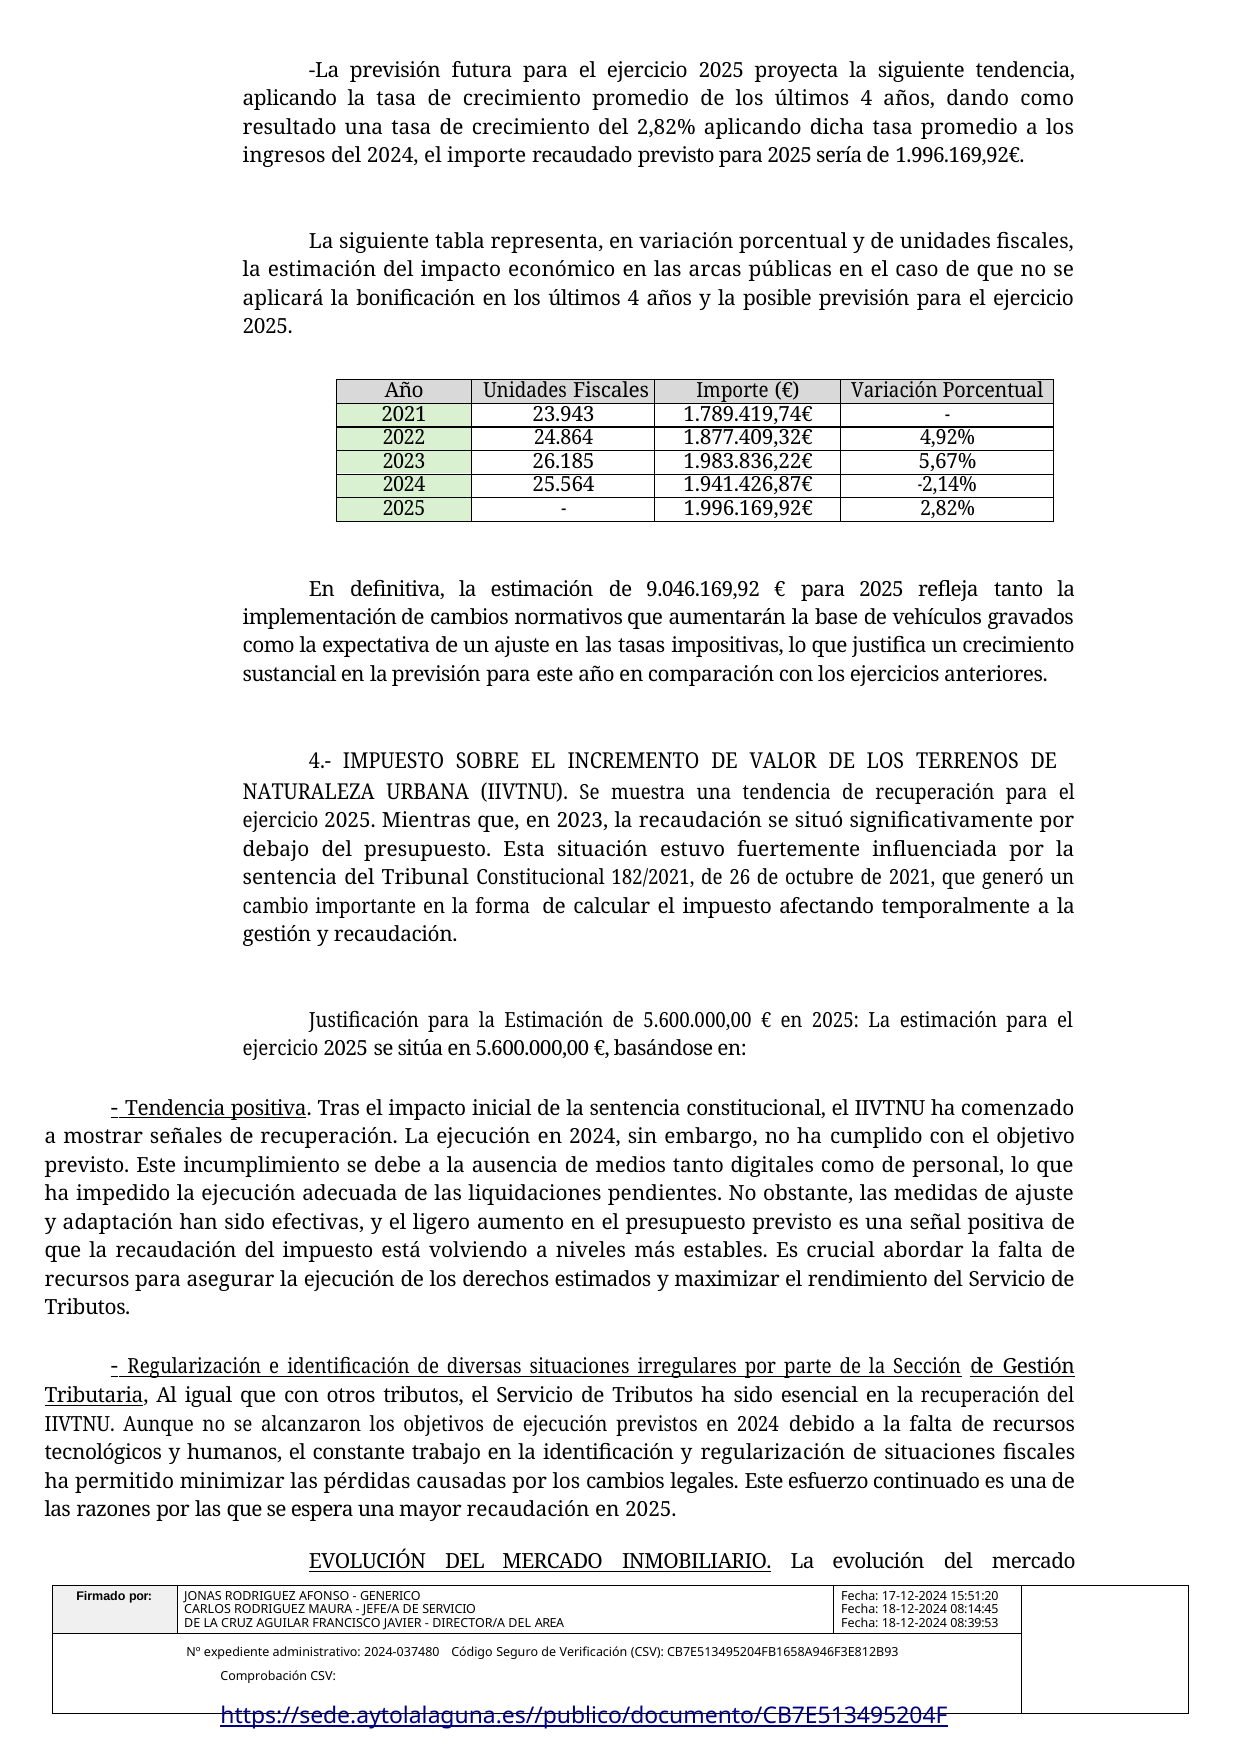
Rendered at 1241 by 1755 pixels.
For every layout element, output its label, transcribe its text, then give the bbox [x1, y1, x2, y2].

text 4.- IMPUESTO SOBRE EL INCREMENTO DE VALOR DE LOS TERRENOS DE [309, 745, 1196, 775]
text NATURALEZA URBANA (IIVTNU). Se muestra una tendencia de recuperación para el ejercicio 2025. Mientras que, en 2023, la recaudación se situó significativamente por debajo del presupuesto. Esta situación estuvo fuertemente influenciada por la sentencia del Tribunal Constitucional 182/2021, de 26 de octubre de 2021, que generó un cambio importante en la forma de calcular el impuesto afectando temporalmente a la gestión y recaudación. [242, 776, 1075, 948]
table_header Importe (€) [655, 380, 840, 403]
table_header Variación Porcentual [841, 380, 1053, 403]
table_cell - [472, 498, 654, 521]
text En definitiva, la estimación de 9.046.169,92 € para 2025 refleja tanto la implementación de cambios normativos que aumentarán la base de vehículos gravados como la expectativa de un ajuste en las tasas impositivas, lo que justifica un crecimiento sustancial en la previsión para este año en comparación con los ejercicios anteriores. [242, 574, 1075, 687]
table_cell 25.564 [472, 475, 654, 497]
table_cell 2023 [337, 451, 471, 473]
table_cell 26.185 [472, 451, 654, 473]
table_cell 2025 [337, 498, 471, 521]
table_header Unidades Fiscales [472, 380, 654, 403]
table_cell 2021 [337, 404, 471, 426]
table_cell 5,67% [841, 451, 1053, 473]
text La siguiente tabla representa, en variación porcentual y de unidades fiscales, la estimación del impacto económico en las arcas públicas en el caso de que no se aplicará la bonificación en los últimos 4 años y la posible previsión para el ejercicio 2025. [242, 226, 1075, 339]
table_cell 1.996.169,92€ [655, 498, 840, 521]
table_cell 23.943 [472, 404, 654, 426]
text -La previsión futura para el ejercicio 2025 proyecta la siguiente tendencia, aplicando la tasa de crecimiento promedio de los últimos 4 años, dando como resultado una tasa de crecimiento del 2,82% aplicando dicha tasa promedio a los ingresos del 2024, el importe recaudado previsto para 2025 sería de 1.996.169,92€. [242, 55, 1075, 169]
text Justificación para la Estimación de 5.600.000,00 € en 2025: La estimación para el ejercicio 2025 se sitúa en 5.600.000,00 €, basándose en: [242, 1005, 1075, 1062]
table_cell 1.877.409,32€ [655, 428, 840, 450]
list Regularización e identificación de diversas situaciones irregulares por parte de la Sección de Gestión Tributaria, Al igual que con otros tributos, el Servicio de Tributos ha sido esencial en la recuperación del IIVTNU. Aunque no se alcanzaron los objetivos de ejecución previstos en 2024 debido a la falta de recursos tecnológicos y humanos, el constante trabajo en la identificación y regularización de situaciones fiscales ha permitido minimizar las pérdidas causadas por los cambios legales. Este esfuerzo continuado es una de las razones por las que se espera una mayor recaudación en 2025. [44, 1349, 1075, 1523]
table_header Año [337, 380, 471, 403]
list Tendencia positiva. Tras el impacto inicial de la sentencia constitucional, el IIVTNU ha comenzado a mostrar señales de recuperación. La ejecución en 2024, sin embargo, no ha cumplido con el objetivo previsto. Este incumplimiento se debe a la ausencia de medios tanto digitales como de personal, lo que ha impedido la ejecución adecuada de las liquidaciones pendientes. No obstante, las medidas de ajuste y adaptación han sido efectivas, y el ligero aumento en el presupuesto previsto es una señal positiva de que la recaudación del impuesto está volviendo a niveles más estables. Es crucial abordar la falta de recursos para asegurar la ejecución de los derechos estimados y maximizar el rendimiento del Servicio de Tributos. [44, 1090, 1075, 1321]
table_cell 2022 [337, 428, 471, 450]
table_cell -2,14% [841, 475, 1053, 497]
table_cell 2,82% [841, 498, 1053, 521]
table_cell 2024 [337, 475, 471, 497]
table_cell 1.983.836,22€ [655, 451, 840, 473]
table_cell 1.941.426,87€ [655, 475, 840, 497]
table_cell 24.864 [472, 428, 654, 450]
table_cell 1.789.419,74€ [655, 404, 840, 426]
text EVOLUCIÓN DEL MERCADO INMOBILIARIO. La evolución del mercado [242, 1546, 1075, 1575]
table_cell 4,92% [841, 428, 1053, 450]
table_cell - [841, 404, 1053, 426]
